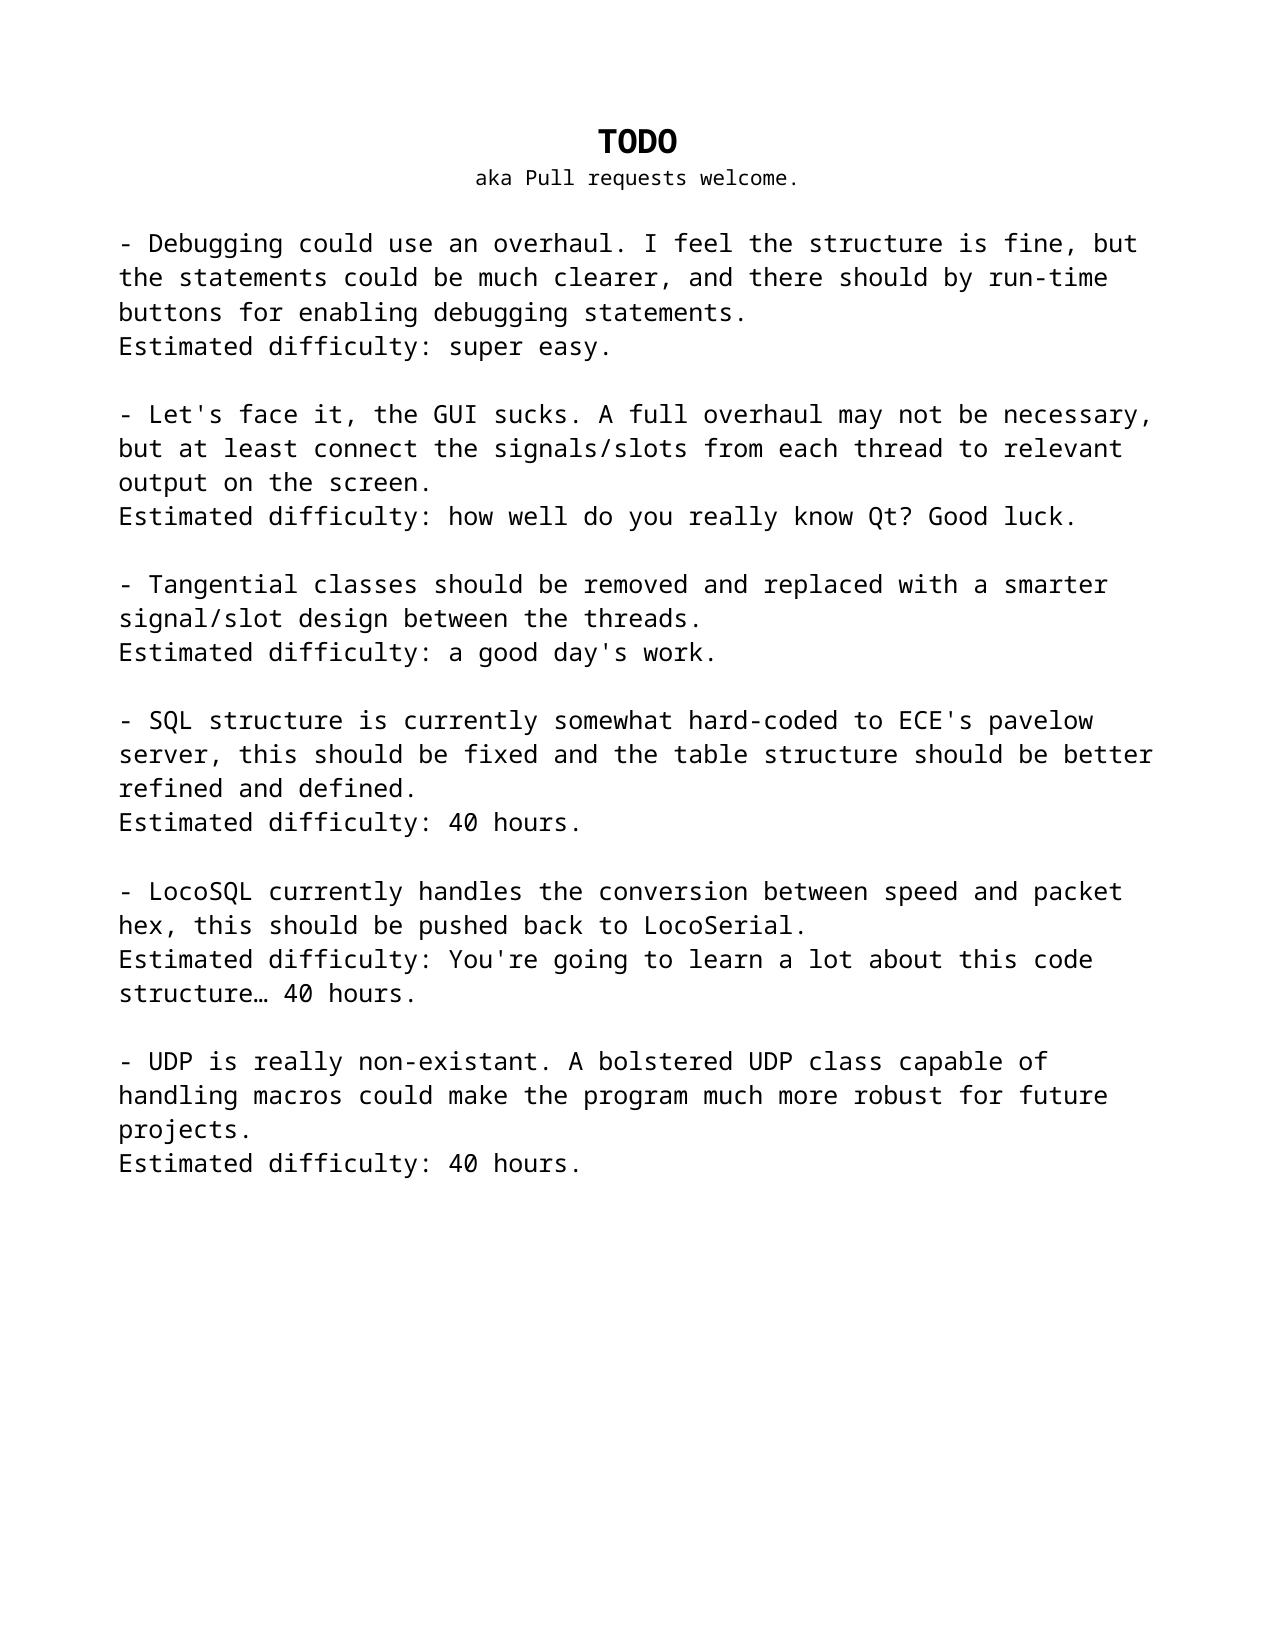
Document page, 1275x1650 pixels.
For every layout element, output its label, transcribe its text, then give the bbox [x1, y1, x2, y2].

text Estimated difficulty: super easy. [118, 328, 1157, 362]
text - Debugging could use an overhaul. I feel the structure is fine, but the statements could be much clearer, and there should by run-time buttons for enabling debugging statements. [118, 226, 1157, 328]
text TODO [118, 118, 1157, 163]
text Estimated difficulty: how well do you really know Qt? Good luck. [118, 498, 1157, 533]
text Estimated difficulty: 40 hours. [118, 1146, 1157, 1180]
text Estimated difficulty: You're going to learn a lot about this code structure… 40 hours. [118, 941, 1157, 1009]
text Estimated difficulty: 40 hours. [118, 805, 1157, 839]
text - UDP is really non-existant. A bolstered UDP class capable of handling macros could make the program much more robust for future projects. [118, 1043, 1157, 1146]
text - SQL structure is currently somewhat hard-coded to ECE's pavelow server, this should be fixed and the table structure should be better refined and defined. [118, 703, 1157, 805]
text aka Pull requests welcome. [118, 163, 1157, 192]
text - Tangential classes should be removed and replaced with a smarter signal/slot design between the threads. [118, 567, 1157, 635]
text Estimated difficulty: a good day's work. [118, 635, 1157, 669]
text - Let's face it, the GUI sucks. A full overhaul may not be necessary, but at least connect the signals/slots from each thread to relevant output on the screen. [118, 396, 1157, 498]
text - LocoSQL currently handles the conversion between speed and packet hex, this should be pushed back to LocoSerial. [118, 873, 1157, 941]
